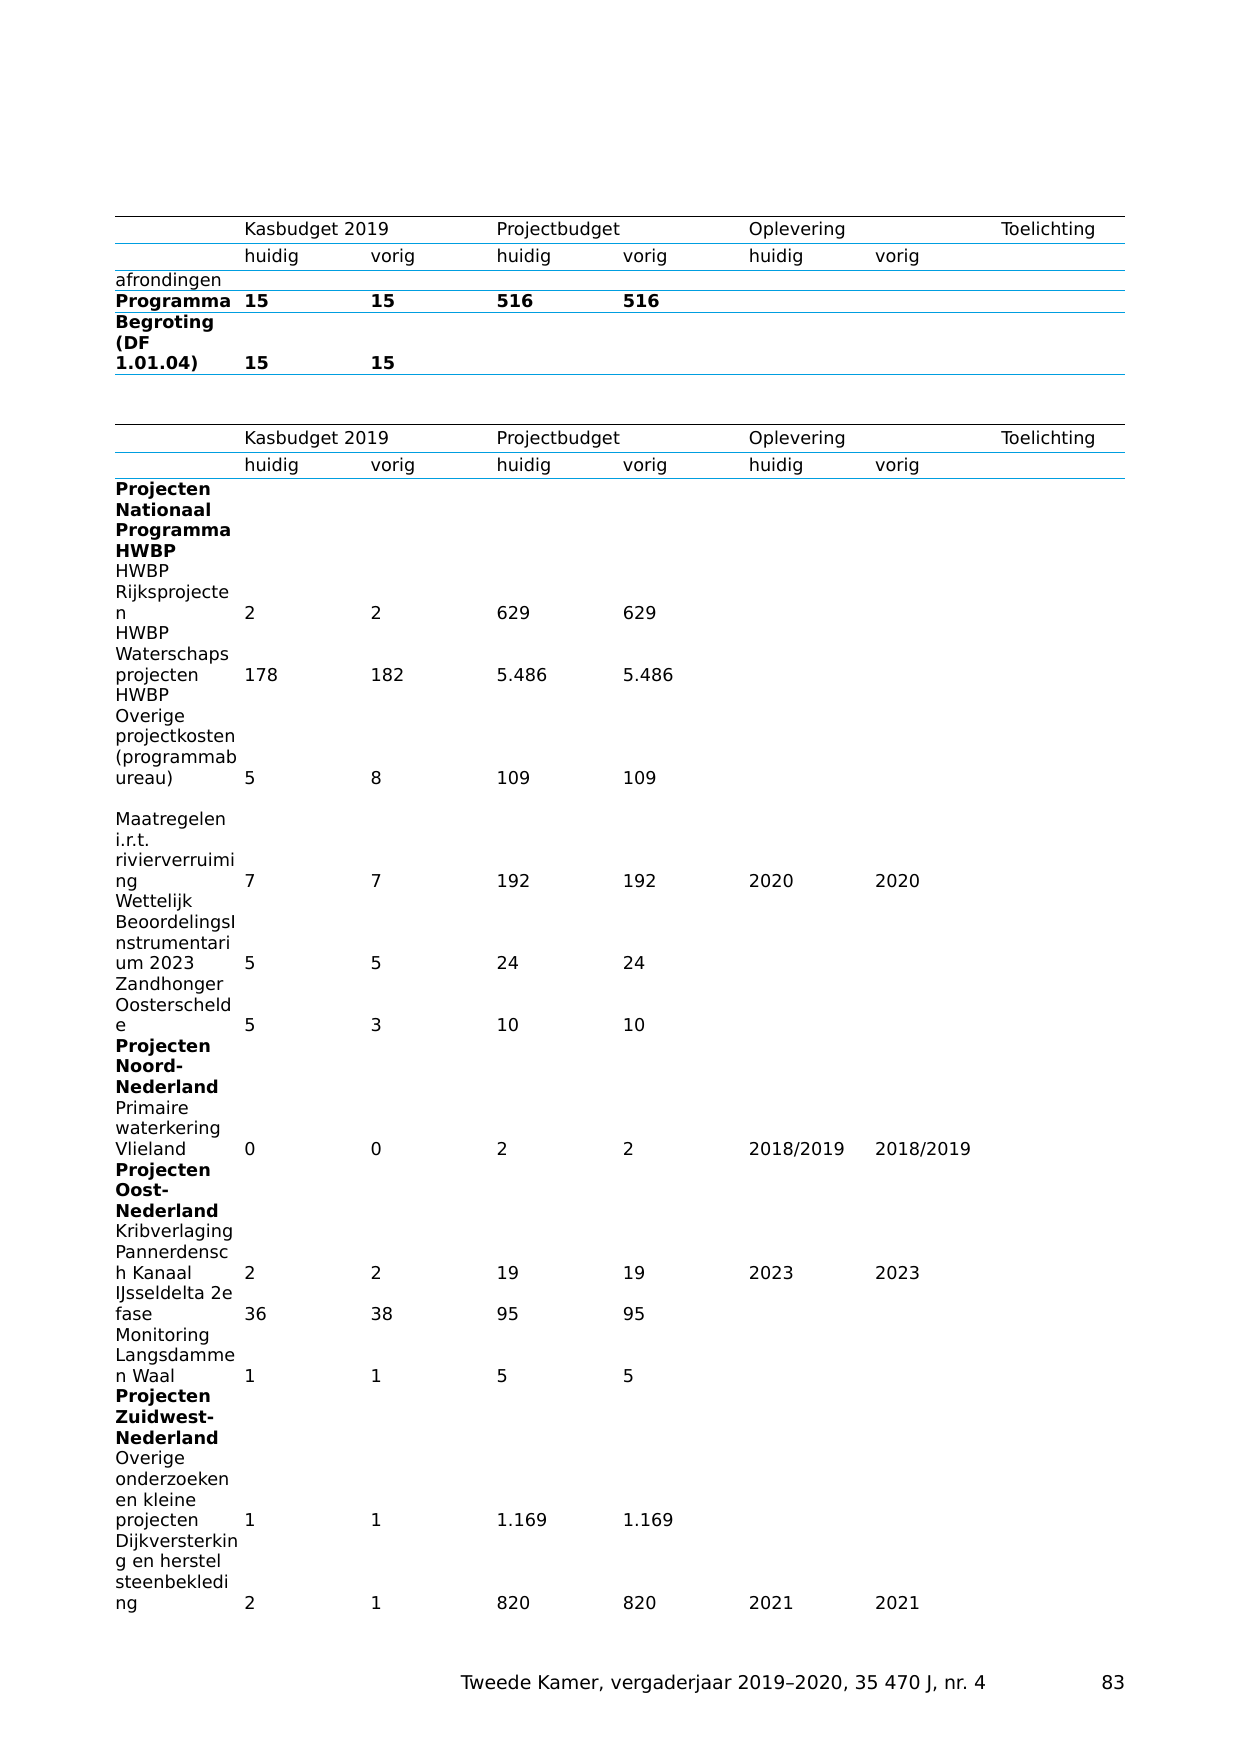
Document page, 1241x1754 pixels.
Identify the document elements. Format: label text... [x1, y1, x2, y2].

table_cell [115, 788, 241, 809]
table_cell Projectbudget [494, 425, 746, 451]
table_cell [746, 271, 872, 290]
table_cell [872, 1325, 998, 1386]
table_cell Oplevering [746, 425, 998, 451]
table_cell huidig [746, 453, 872, 478]
table_cell [872, 1036, 998, 1098]
table_cell 38 [368, 1283, 493, 1324]
table_cell Begroting (DF 1.01.04) [115, 313, 241, 374]
table_cell 1 [368, 1531, 493, 1613]
table_cell Maatregelen i.r.t. rivierverruiming [115, 809, 241, 891]
table_cell [998, 1160, 1125, 1221]
table_cell 19 [494, 1221, 620, 1283]
table_cell [998, 244, 1125, 270]
table_cell 5 [241, 974, 367, 1036]
table_cell [620, 1386, 746, 1448]
table_cell [746, 313, 872, 374]
table_cell huidig [494, 453, 620, 478]
table_cell [998, 1325, 1125, 1386]
table_cell [620, 788, 746, 809]
table_cell [998, 479, 1125, 520]
table_cell 2 [368, 1221, 493, 1283]
table_cell [746, 291, 872, 311]
table_cell 5 [620, 1325, 746, 1386]
table_cell 5.486 [494, 623, 620, 685]
table_cell Toelichting [998, 217, 1125, 243]
table_cell 24 [620, 891, 746, 974]
table_cell [872, 1448, 998, 1531]
table_cell [998, 313, 1125, 374]
table_cell HWBP Rijksprojecten [115, 561, 241, 623]
table_cell [746, 1160, 872, 1221]
table_cell [115, 217, 241, 243]
table_cell [241, 1036, 367, 1098]
table_cell [620, 520, 746, 561]
table_cell [115, 425, 241, 451]
table_cell huidig [746, 244, 872, 270]
table_cell [998, 271, 1125, 290]
table_cell huidig [494, 244, 620, 270]
table_cell 95 [620, 1283, 746, 1324]
table_cell [115, 453, 241, 478]
table_cell Programma [115, 291, 241, 311]
table_cell Overige onderzoeken en kleine projecten [115, 1448, 241, 1531]
table_cell [998, 520, 1125, 561]
table_cell 15 [241, 291, 367, 311]
table_cell Primaire waterkering Vlieland [115, 1098, 241, 1159]
table_cell [241, 520, 367, 561]
table_cell 2021 [872, 1531, 998, 1613]
table_cell 15 [368, 291, 493, 311]
table_cell [620, 1160, 746, 1221]
table_cell [872, 1160, 998, 1221]
table_cell [872, 291, 998, 311]
table_cell [872, 561, 998, 623]
table_cell Projecten Nationaal [115, 479, 241, 520]
table_cell [368, 1036, 493, 1098]
table_cell [494, 479, 620, 520]
table_cell 2 [494, 1098, 620, 1159]
table_cell 2018/2019 [872, 1098, 998, 1159]
table_cell [872, 313, 998, 374]
table_cell [494, 520, 620, 561]
table_cell Zandhonger Oosterschelde [115, 974, 241, 1036]
table_cell Projecten Noord-Nederland [115, 1036, 241, 1098]
table_cell [872, 479, 998, 520]
table_cell [746, 891, 872, 974]
table_cell 820 [620, 1531, 746, 1613]
table_cell 2020 [746, 809, 872, 891]
table_cell 629 [620, 561, 746, 623]
table_cell 1.169 [620, 1448, 746, 1531]
table_cell 7 [368, 809, 493, 891]
table_cell vorig [620, 453, 746, 478]
table_cell 178 [241, 623, 367, 685]
table_cell 1 [368, 1325, 493, 1386]
table_cell Dijkversterking en herstel steenbekleding [115, 1531, 241, 1613]
table_cell [998, 1386, 1125, 1448]
table_cell Projecten Zuidwest-Nederland [115, 1386, 241, 1448]
table_cell [494, 1036, 620, 1098]
table_cell [746, 520, 872, 561]
table_cell 7 [241, 809, 367, 891]
table_cell [368, 520, 493, 561]
table_cell Toelichting [998, 425, 1125, 451]
table_cell Wettelijk BeoordelingsInstrumentarium 2023 [115, 891, 241, 974]
table_cell [998, 1283, 1125, 1324]
table_cell 192 [620, 809, 746, 891]
table_cell [998, 891, 1125, 974]
table_cell [746, 1448, 872, 1531]
table_cell [368, 271, 493, 290]
table_cell 182 [368, 623, 493, 685]
table_header Maaswerken [115, 191, 1125, 216]
table_cell HWBP Waterschapsprojecten [115, 623, 241, 685]
table_cell [872, 520, 998, 561]
table_cell [494, 271, 620, 290]
table_cell [620, 313, 746, 374]
table_cell 1 [241, 1448, 367, 1531]
table_cell [872, 1386, 998, 1448]
table_cell [872, 1283, 998, 1324]
table_cell huidig [241, 244, 367, 270]
table_cell 516 [494, 291, 620, 311]
table_cell 5.486 [620, 623, 746, 685]
table_cell Kasbudget 2019 [241, 217, 493, 243]
table_cell Projecten Oost-Nederland [115, 1160, 241, 1221]
table_cell 2 [620, 1098, 746, 1159]
table_cell [494, 1386, 620, 1448]
table_cell 24 [494, 891, 620, 974]
table_cell Monitoring Langsdammen Waal [115, 1325, 241, 1386]
table_cell 629 [494, 561, 620, 623]
table_cell [368, 1160, 493, 1221]
table_cell 0 [241, 1098, 367, 1159]
table_cell IJsseldelta 2e fase [115, 1283, 241, 1324]
table_cell [494, 313, 620, 374]
table_cell 2 [368, 561, 493, 623]
table_cell [241, 271, 367, 290]
table_cell 1.169 [494, 1448, 620, 1531]
table_cell 1 [368, 1448, 493, 1531]
table_cell [998, 291, 1125, 311]
table_cell [998, 453, 1125, 478]
table_cell [998, 1531, 1125, 1613]
table_cell [115, 244, 241, 270]
table_cell [746, 1386, 872, 1448]
table_cell vorig [872, 453, 998, 478]
table_cell [746, 788, 872, 809]
table_cell [368, 788, 493, 809]
table_cell 1 [241, 1325, 367, 1386]
table_cell 5 [494, 1325, 620, 1386]
table_cell 109 [620, 685, 746, 788]
table_cell vorig [368, 244, 493, 270]
table_cell [746, 623, 872, 685]
table_cell 2018/2019 [746, 1098, 872, 1159]
table_cell Projectbudget [494, 217, 746, 243]
table_cell [746, 561, 872, 623]
table_cell 820 [494, 1531, 620, 1613]
table_cell vorig [368, 453, 493, 478]
table_cell Oplevering [746, 217, 998, 243]
table_cell [746, 1036, 872, 1098]
table_cell [872, 685, 998, 788]
table_cell 2023 [872, 1221, 998, 1283]
table_cell vorig [620, 244, 746, 270]
table_header Realisatieprogramma waterveiligheid [115, 399, 1125, 424]
table_cell [241, 788, 367, 809]
table_cell 192 [494, 809, 620, 891]
table_cell 2 [241, 1531, 367, 1613]
table_cell 15 [241, 313, 367, 374]
table_cell [241, 1160, 367, 1221]
table_cell [746, 974, 872, 1036]
table_cell 3 [368, 974, 493, 1036]
table_cell [998, 623, 1125, 685]
table_cell 95 [494, 1283, 620, 1324]
table_cell afrondingen [115, 271, 241, 290]
table_cell [998, 809, 1125, 891]
table_cell 2 [241, 561, 367, 623]
table_cell 36 [241, 1283, 367, 1324]
table_cell [872, 891, 998, 974]
table_cell 10 [494, 974, 620, 1036]
table_cell [494, 1160, 620, 1221]
table_cell [620, 271, 746, 290]
table_cell 2020 [872, 809, 998, 891]
table_cell [746, 685, 872, 788]
table_cell [872, 623, 998, 685]
table_cell [368, 479, 493, 520]
table_cell [998, 974, 1125, 1036]
table_cell 5 [241, 891, 367, 974]
table_cell vorig [872, 244, 998, 270]
table_cell [746, 1283, 872, 1324]
table_cell [746, 479, 872, 520]
table_cell [872, 271, 998, 290]
table_cell HWBP Overige projectkosten (programmabureau) [115, 685, 241, 788]
table_cell 109 [494, 685, 620, 788]
table_cell [998, 1448, 1125, 1531]
table_cell [998, 788, 1125, 809]
table_cell [998, 561, 1125, 623]
table_cell 2021 [746, 1531, 872, 1613]
table_cell 19 [620, 1221, 746, 1283]
table_cell [998, 685, 1125, 788]
table_cell [998, 1036, 1125, 1098]
table_cell 10 [620, 974, 746, 1036]
table_cell 5 [241, 685, 367, 788]
table_cell 15 [368, 313, 493, 374]
table_cell Kasbudget 2019 [241, 425, 493, 451]
table_cell huidig [241, 453, 367, 478]
table_cell Kribverlaging Pannerdensch Kanaal [115, 1221, 241, 1283]
table_cell 0 [368, 1098, 493, 1159]
table_cell 516 [620, 291, 746, 311]
table_cell [998, 1221, 1125, 1283]
table_cell [872, 788, 998, 809]
table_cell [746, 1325, 872, 1386]
table_cell 5 [368, 891, 493, 974]
table_cell [494, 788, 620, 809]
table_cell 2 [241, 1221, 367, 1283]
table_cell Programma HWBP [115, 520, 241, 561]
table_cell 8 [368, 685, 493, 788]
table_cell [620, 1036, 746, 1098]
table_cell [241, 479, 367, 520]
table_cell [872, 974, 998, 1036]
table_cell 2023 [746, 1221, 872, 1283]
table_cell [241, 1386, 367, 1448]
table_cell [368, 1386, 493, 1448]
table_cell [620, 479, 746, 520]
table_cell [998, 1098, 1125, 1159]
